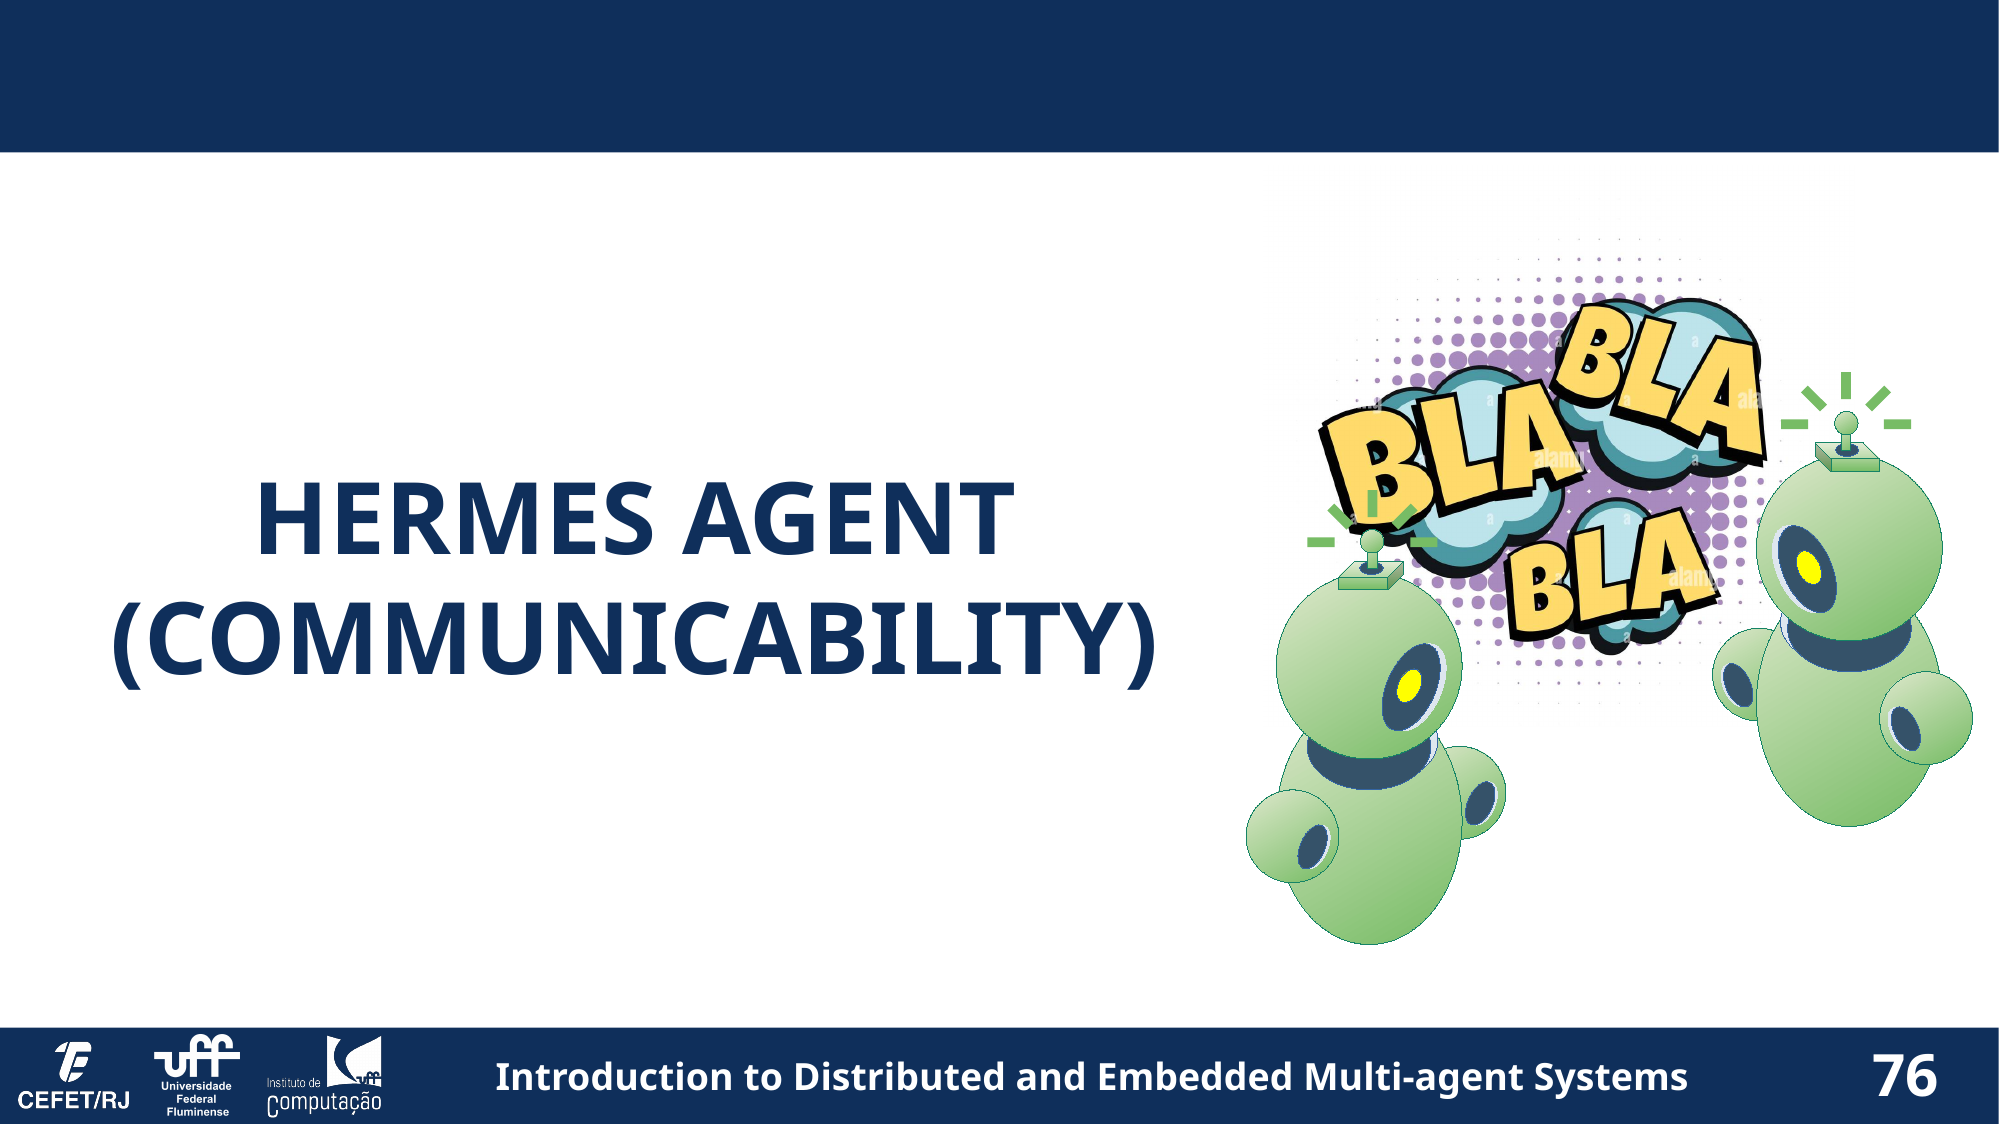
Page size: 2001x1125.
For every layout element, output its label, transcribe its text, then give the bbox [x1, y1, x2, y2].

picture [18, 1021, 129, 1125]
text_box [1781, 419, 1809, 430]
text_box [1359, 529, 1384, 575]
picture [265, 1033, 383, 1118]
text_box [1883, 419, 1912, 430]
text_box [1865, 385, 1892, 412]
picture [153, 1033, 241, 1121]
text_box [1367, 490, 1378, 518]
text_box HERMES AGENT (COMMUNICABILITY) [23, 447, 1247, 702]
text_box [1246, 562, 1506, 945]
text_box [1307, 537, 1335, 548]
text_box [1841, 372, 1851, 400]
picture [1263, 165, 1855, 727]
text_box [1712, 444, 1973, 827]
text_box [1800, 385, 1827, 412]
picture [1851, 432, 1855, 442]
text_box [1410, 537, 1438, 548]
text_box [1391, 503, 1418, 530]
text_box [1834, 411, 1859, 457]
text_box [1327, 503, 1354, 530]
